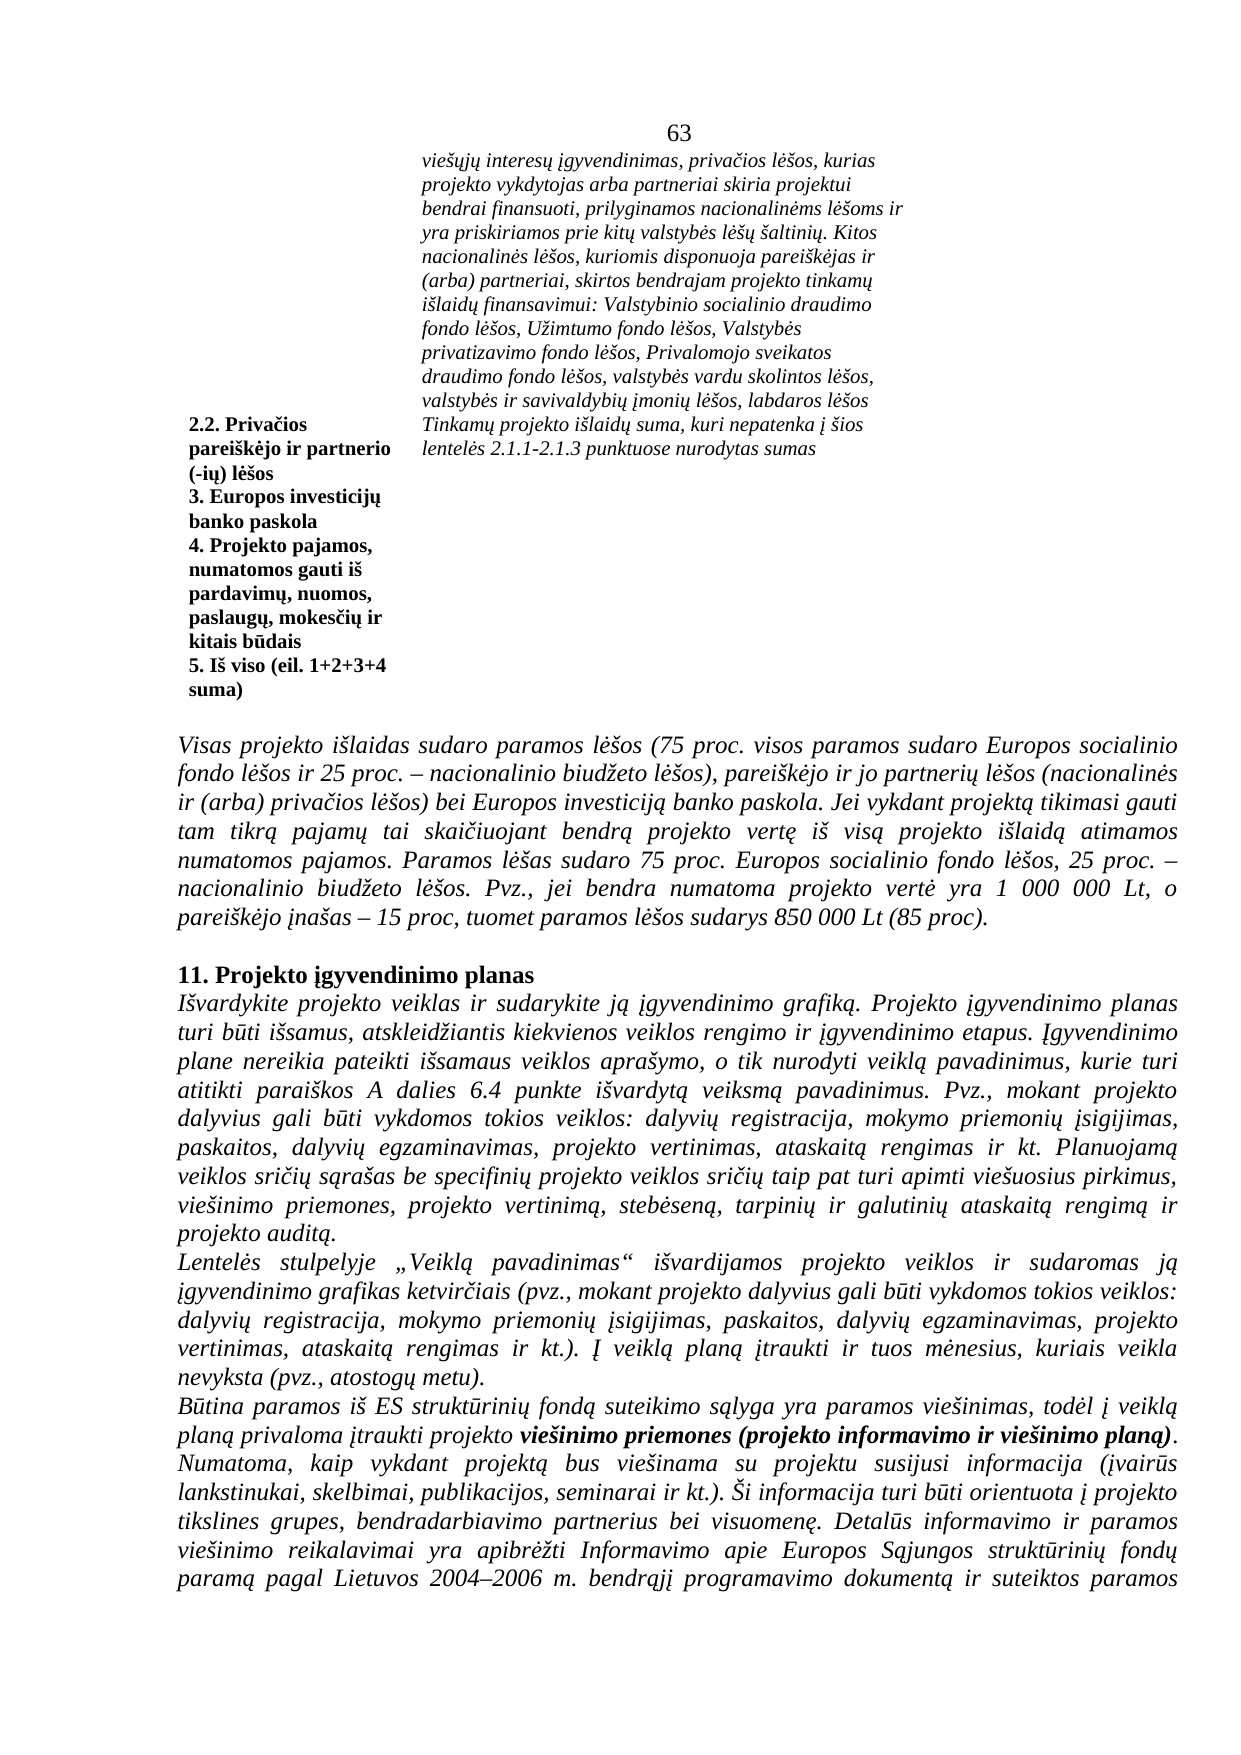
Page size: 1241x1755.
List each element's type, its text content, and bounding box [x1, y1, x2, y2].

table_cell [917, 148, 1045, 412]
text Visas projekto išlaidas sudaro paramos lėšos (75 proc. visos paramos sudaro Europos socialinio fondo lėšos ir 25 proc. – nacionalinio biudžeto lėšos), pareiškėjo ir jo partnerių lėšos (nacionalinės ir (arba) privačios lėšos) bei Europos investiciją banko paskola. Jei vykdant projektą tikimasi gauti tam tikrą pajamų tai skaičiuojant bendrą projekto vertę iš visą projekto išlaidą atimamos numatomos pajamos. Paramos lėšas sudaro 75 proc. Europos socialinio fondo lėšos, 25 proc. – nacionalinio biudžeto lėšos. Pvz., jei bendra numatoma projekto vertė yra 1 000 000 Lt, o pareiškėjo įnašas – 15 proc, tuomet paramos lėšos sudarys 850 000 Lt (85 proc). [177, 730, 1181, 931]
text 11. Projekto įgyvendinimo planas [177, 960, 1181, 988]
table_cell viešųjų interesų įgyvendinimas, privačios lėšos, kurias projekto vykdytojas arba partneriai skiria projektui bendrai finansuoti, prilyginamos nacionalinėms lėšoms ir yra priskiriamos prie kitų valstybės lėšų šaltinių. Kitos nacionalinės lėšos, kuriomis disponuoja pareiškėjas ir (arba) partneriai, skirtos bendrajam projekto tinkamų išlaidų finansavimui: Valstybinio socialinio draudimo fondo lėšos, Užimtumo fondo lėšos, Valstybės privatizavimo fondo lėšos, Privalomojo sveikatos draudimo fondo lėšos, valstybės vardu skolintos lėšos, valstybės ir savivaldybių įmonių lėšos, labdaros lėšos [410, 148, 917, 412]
table_cell [177, 148, 410, 412]
text Būtina paramos iš ES struktūrinių fondą suteikimo sąlyga yra paramos viešinimas, todėl į veiklą planą privaloma įtraukti projekto viešinimo priemones (projekto informavimo ir viešinimo planą). Numatoma, kaip vykdant projektą bus viešinama su projektu susijusi informacija (įvairūs lankstinukai, skelbimai, publikacijos, seminarai ir kt.). Ši informacija turi būti orientuota į projekto tikslines grupes, bendradarbiavimo partnerius bei visuomenę. Detalūs informavimo ir paramos viešinimo reikalavimai yra apibrėžti Informavimo apie Europos Sąjungos struktūrinių fondų paramą pagal Lietuvos 2004–2006 m. bendrąjį programavimo dokumentą ir suteiktos paramos [177, 1391, 1181, 1592]
table_cell [1045, 485, 1181, 533]
table_cell [1045, 148, 1181, 412]
table_cell 3. Europos investicijų banko paskola [177, 485, 410, 533]
table_cell 4. Projekto pajamos, numatomos gauti iš pardavimų, nuomos, paslaugų, mokesčių ir kitais būdais [177, 533, 410, 653]
table_cell [410, 533, 917, 653]
table_cell [1045, 533, 1181, 653]
table_cell [917, 653, 1045, 701]
text Išvardykite projekto veiklas ir sudarykite ją įgyvendinimo grafiką. Projekto įgyvendinimo planas turi būti išsamus, atskleidžiantis kiekvienos veiklos rengimo ir įgyvendinimo etapus. Įgyvendinimo plane nereikia pateikti išsamaus veiklos aprašymo, o tik nurodyti veiklą pavadinimus, kurie turi atitikti paraiškos A dalies 6.4 punkte išvardytą veiksmą pavadinimus. Pvz., mokant projekto dalyvius gali būti vykdomos tokios veiklos: dalyvių registracija, mokymo priemonių įsigijimas, paskaitos, dalyvių egzaminavimas, projekto vertinimas, ataskaitą rengimas ir kt. Planuojamą veiklos sričių sąrašas be specifinių projekto veiklos sričių taip pat turi apimti viešuosius pirkimus, viešinimo priemones, projekto vertinimą, stebėseną, tarpinių ir galutinių ataskaitą rengimą ir projekto auditą. [177, 988, 1181, 1247]
table_cell [917, 412, 1045, 484]
table_cell [410, 485, 917, 533]
table_cell [917, 485, 1045, 533]
table_cell [1045, 653, 1181, 701]
table_cell Tinkamų projekto išlaidų suma, kuri nepatenka į šios lentelės 2.1.1-2.1.3 punktuose nurodytas sumas [410, 412, 917, 484]
table_cell [917, 533, 1045, 653]
table_cell 5. Iš viso (eil. 1+2+3+4 suma) [177, 653, 410, 701]
table_cell [410, 653, 917, 701]
text Lentelės stulpelyje „Veiklą pavadinimas“ išvardijamos projekto veiklos ir sudaromas ją įgyvendinimo grafikas ketvirčiais (pvz., mokant projekto dalyvius gali būti vykdomos tokios veiklos: dalyvių registracija, mokymo priemonių įsigijimas, paskaitos, dalyvių egzaminavimas, projekto vertinimas, ataskaitą rengimas ir kt.). Į veiklą planą įtraukti ir tuos mėnesius, kuriais veikla nevyksta (pvz., atostogų metu). [177, 1247, 1181, 1391]
table_cell 2.2. Privačios pareiškėjo ir partnerio (-ių) lėšos [177, 412, 410, 484]
table_cell [1045, 412, 1181, 484]
